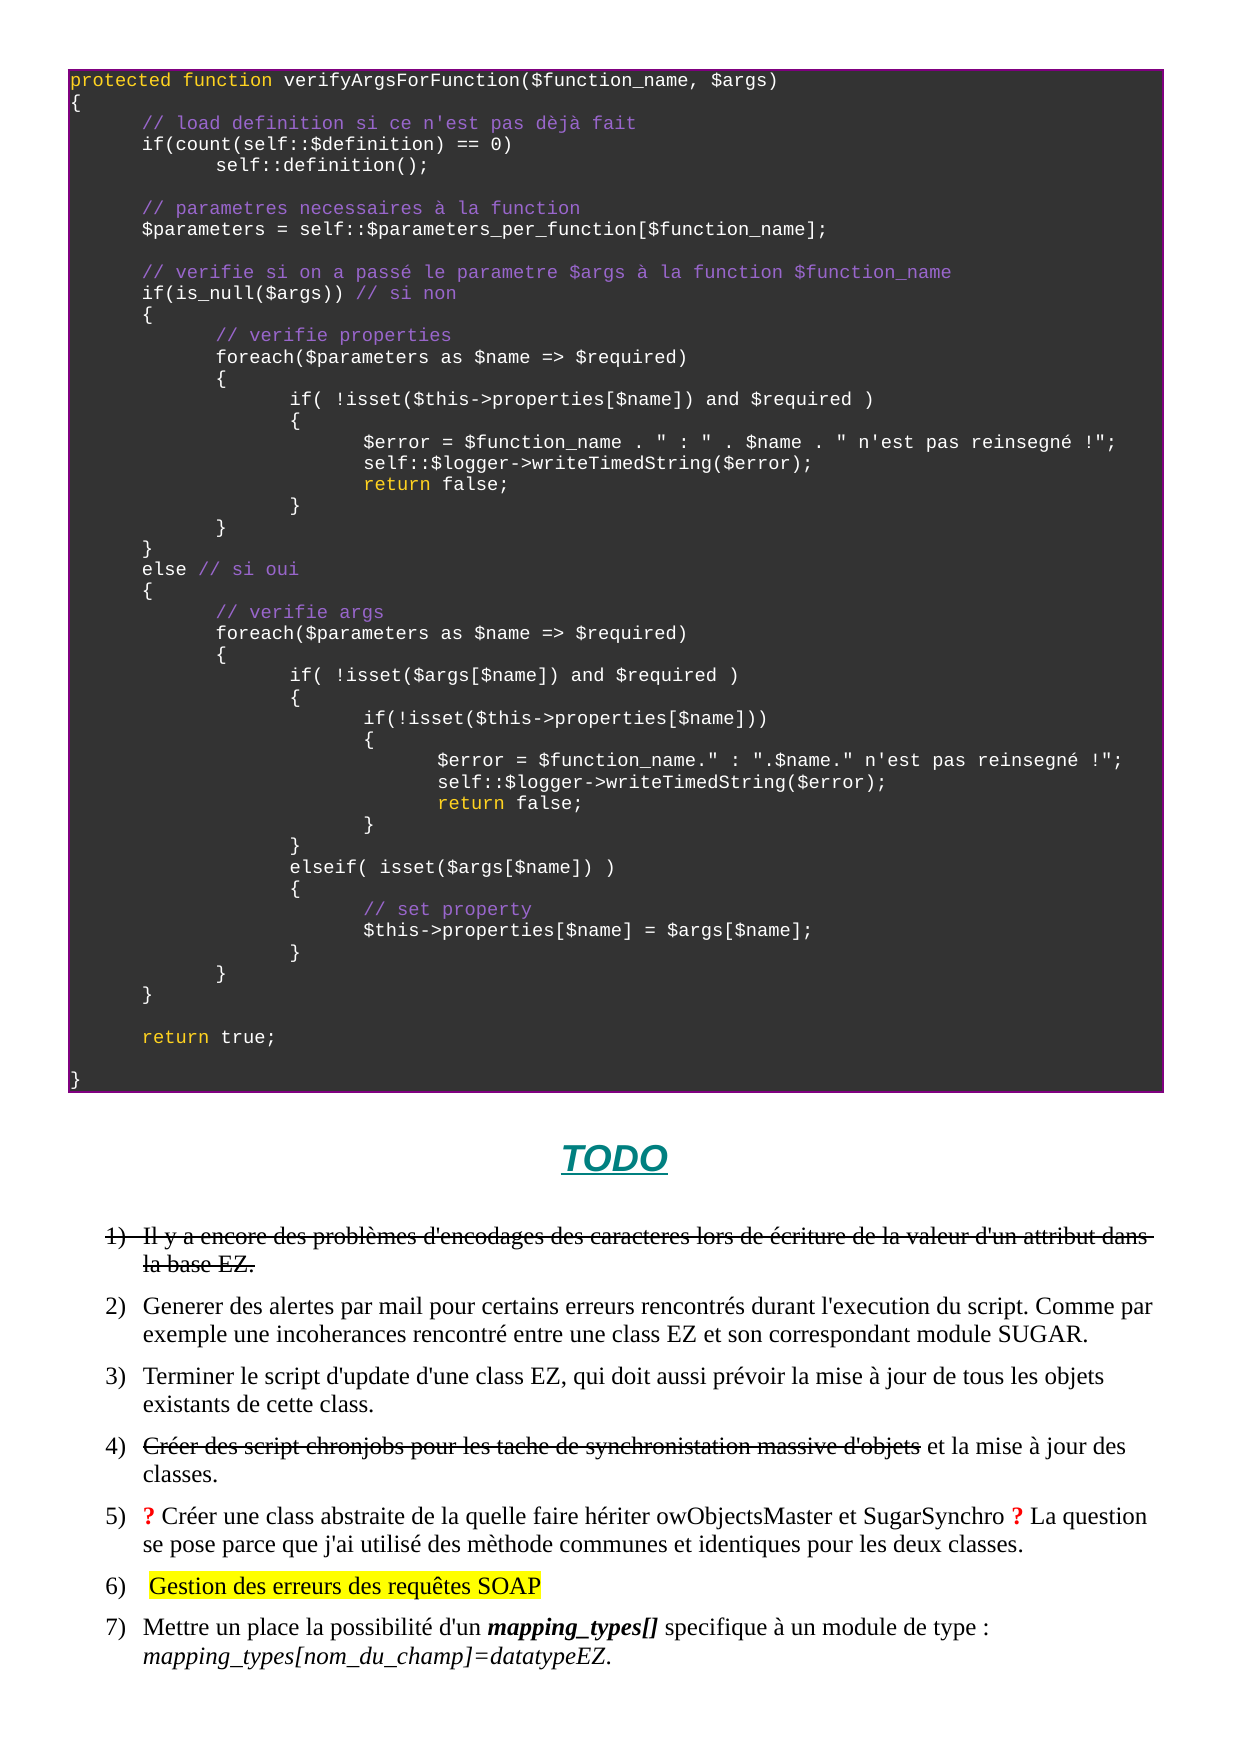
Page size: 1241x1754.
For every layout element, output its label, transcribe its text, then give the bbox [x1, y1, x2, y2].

text return false; [70, 473, 1162, 494]
text // verifie si on a passé le parametre $args à la function $function_name [70, 260, 1162, 282]
text $parameters = self::$parameters_per_function[$function_name]; [70, 218, 1162, 239]
text // load definition si ce n'est pas dèjà fait [70, 112, 1162, 133]
text } [70, 813, 1162, 834]
text { [70, 409, 1162, 430]
text } [70, 494, 1162, 515]
text // parametres necessaires à la function [70, 197, 1162, 218]
text self::$logger->writeTimedString($error); [70, 452, 1162, 473]
text } [70, 834, 1162, 855]
text } [70, 983, 1162, 1004]
text $this->properties[$name] = $args[$name]; [70, 919, 1162, 940]
text $error = $function_name." : ".$name." n'est pas reinsegné !"; [70, 749, 1162, 770]
list Generer des alertes par mail pour certains erreurs rencontrés durant l'execution du script. Comme par exemple une incoherances rencontré entre une class EZ et son correspondant module SUGAR. [105, 1291, 1164, 1348]
text if(!isset($this->properties[$name])) [70, 707, 1162, 728]
text { [70, 303, 1162, 324]
list Il y a encore des problèmes d'encodages des caracteres lors de écriture de la valeur d'un attribut dans la base EZ. [105, 1221, 1164, 1278]
list Créer des script chronjobs pour les tache de synchronistation massive d'objets et la mise à jour des classes. [105, 1431, 1164, 1488]
text return false; [70, 792, 1162, 813]
text { [70, 685, 1162, 707]
text foreach($parameters as $name => $required) [70, 345, 1162, 367]
text self::$logger->writeTimedString($error); [70, 770, 1162, 792]
text self::definition(); [70, 154, 1162, 175]
text // verifie properties [70, 324, 1162, 345]
text // verifie args [70, 600, 1162, 622]
list Mettre un place la possibilité d'un mapping_types[] specifique à un module de type : mapping_types[nom_du_champ]=datatypeEZ. [105, 1612, 1164, 1669]
text if(is_null($args)) // si non [70, 282, 1162, 303]
text } [70, 515, 1162, 537]
text if(count(self::$definition) == 0) [70, 133, 1162, 154]
text // set property [70, 898, 1162, 919]
text foreach($parameters as $name => $required) [70, 622, 1162, 643]
text { [70, 643, 1162, 664]
list Gestion des erreurs des requêtes SOAP [105, 1571, 1164, 1599]
subtitle TODO [68, 1136, 1164, 1179]
text } [70, 537, 1162, 558]
text $error = $function_name . " : " . $name . " n'est pas reinsegné !"; [70, 430, 1162, 452]
list Terminer le script d'update d'une class EZ, qui doit aussi prévoir la mise à jour de tous les objets existants de cette class. [105, 1361, 1164, 1418]
text elseif( isset($args[$name]) ) [70, 855, 1162, 877]
text { [70, 367, 1162, 388]
text { [70, 90, 1162, 112]
text } [70, 962, 1162, 983]
text if( !isset($this->properties[$name]) and $required ) [70, 388, 1162, 409]
list ? Créer une class abstraite de la quelle faire hériter owObjectsMaster et SugarSynchro ? La question se pose parce que j'ai utilisé des mèthode communes et identiques pour les deux classes. [105, 1501, 1164, 1558]
text } [70, 940, 1162, 962]
text else // si oui [70, 558, 1162, 579]
text { [70, 579, 1162, 600]
text { [70, 728, 1162, 749]
text protected function verifyArgsForFunction($function_name, $args) [70, 71, 1162, 90]
text return true; [70, 1025, 1162, 1047]
text } [70, 1068, 1162, 1091]
text { [70, 877, 1162, 898]
text if( !isset($args[$name]) and $required ) [70, 664, 1162, 685]
